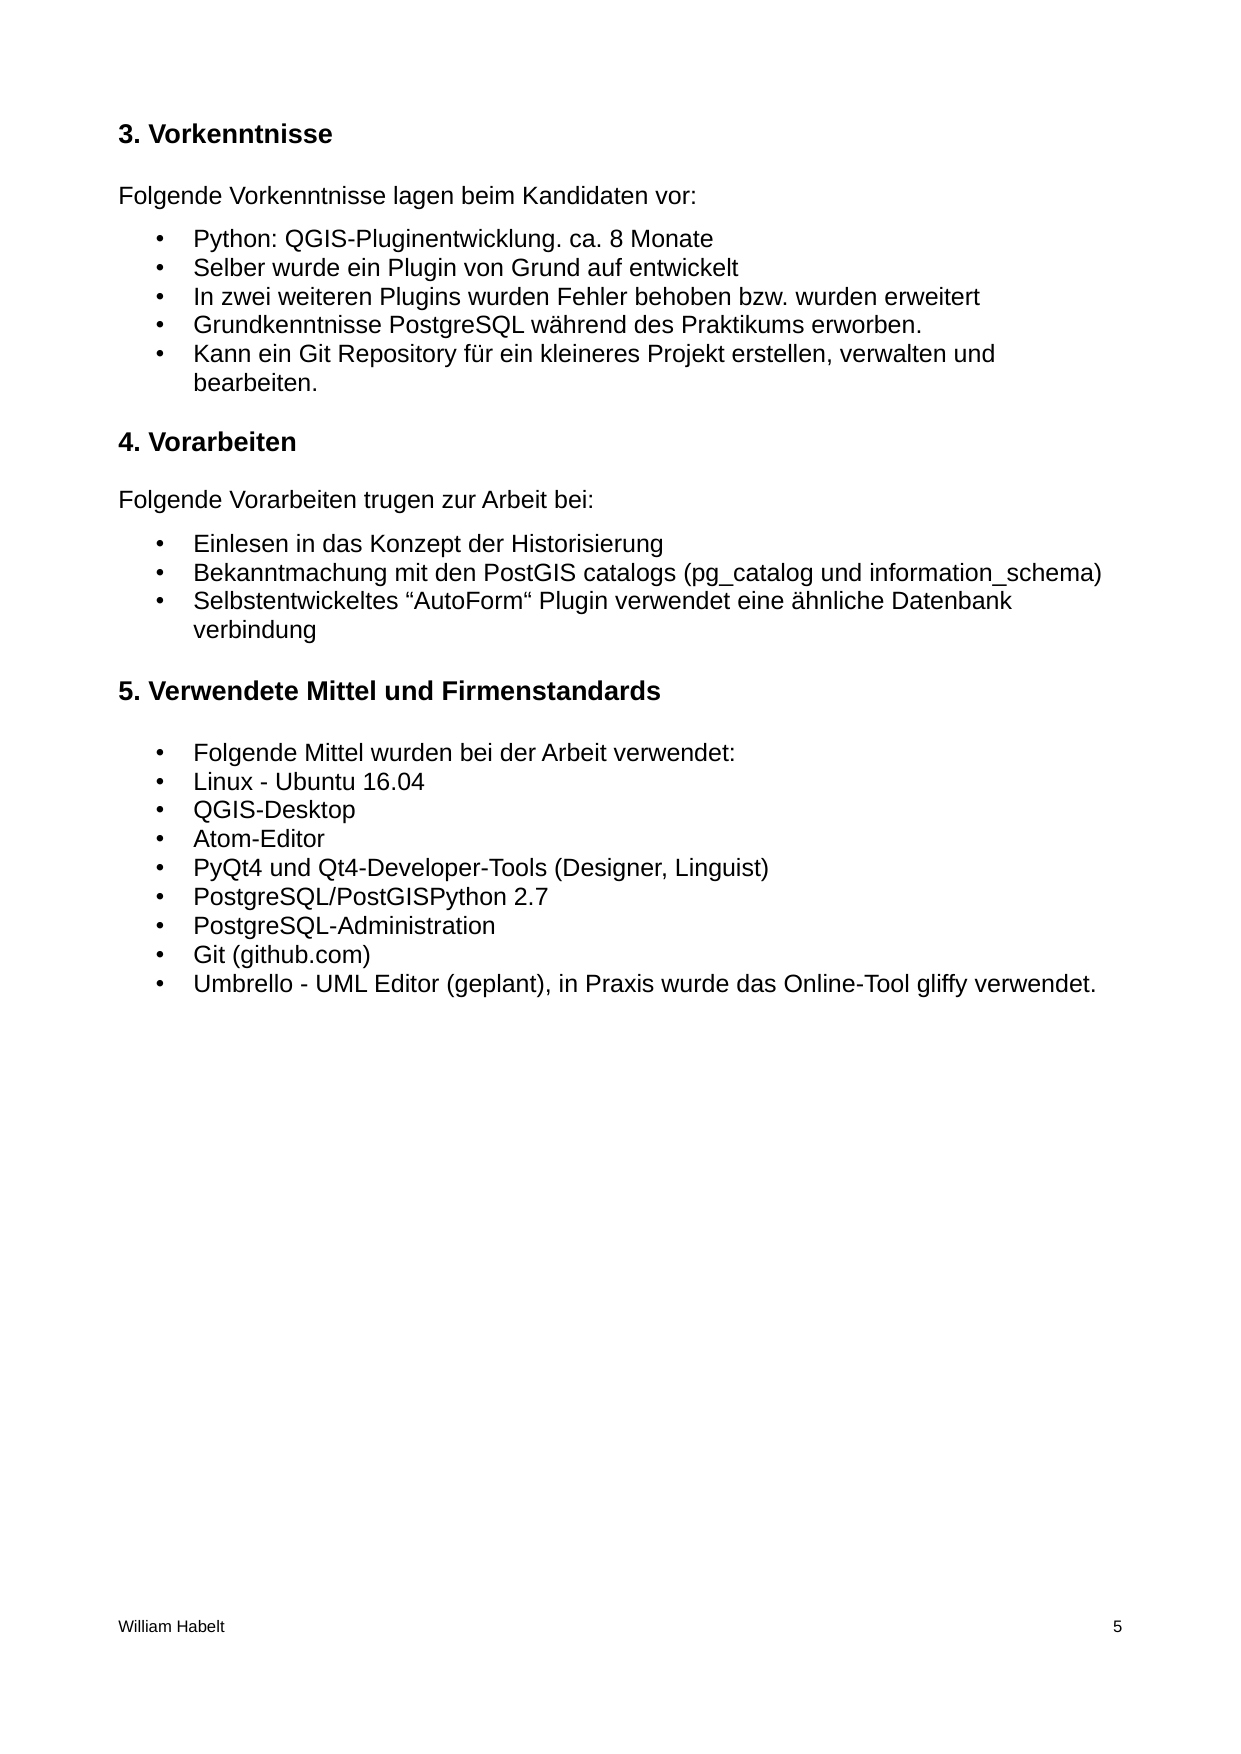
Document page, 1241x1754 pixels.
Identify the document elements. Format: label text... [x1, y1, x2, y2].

list Linux - Ubuntu 16.04 [156, 767, 1122, 795]
list Atom-Editor [156, 824, 1122, 853]
list Selber wurde ein Plugin von Grund auf entwickelt [156, 253, 1122, 281]
list QGIS-Desktop [156, 795, 1122, 824]
list Umbrello - UML Editor (geplant), in Praxis wurde das Online-Tool gliffy verwendet. [156, 968, 1122, 997]
list Grundkenntnisse PostgreSQL während des Praktikums erworben. [156, 310, 1122, 339]
list Folgende Mittel wurden bei der Arbeit verwendet: [156, 738, 1122, 767]
text 4. Vorarbeiten [118, 426, 1122, 457]
list Git (github.com) [156, 940, 1122, 968]
list Python: QGIS-Pluginentwicklung. ca. 8 Monate [156, 224, 1122, 253]
list PostgreSQL/PostGISPython 2.7 [156, 882, 1122, 911]
list Kann ein Git Repository für ein kleineres Projekt erstellen, verwalten und bearbeiten. [156, 339, 1122, 397]
text 5. Verwendete Mittel und Firmenstandards [118, 675, 1122, 706]
list Selbstentwickeltes “AutoForm“ Plugin verwendet eine ähnliche Datenbank verbindung [156, 586, 1122, 644]
list PostgreSQL-Administration [156, 911, 1122, 940]
list Bekanntmachung mit den PostGIS catalogs (pg_catalog und information_schema) [156, 557, 1122, 586]
text Folgende Vorkenntnisse lagen beim Kandidaten vor: [118, 181, 1122, 209]
text Folgende Vorarbeiten trugen zur Arbeit bei: [118, 486, 1122, 514]
list Einlesen in das Konzept der Historisierung [156, 529, 1122, 557]
text 3. Vorkenntnisse [118, 118, 1122, 149]
list In zwei weiteren Plugins wurden Fehler behoben bzw. wurden erweitert [156, 281, 1122, 310]
list PyQt4 und Qt4-Developer-Tools (Designer, Linguist) [156, 853, 1122, 882]
